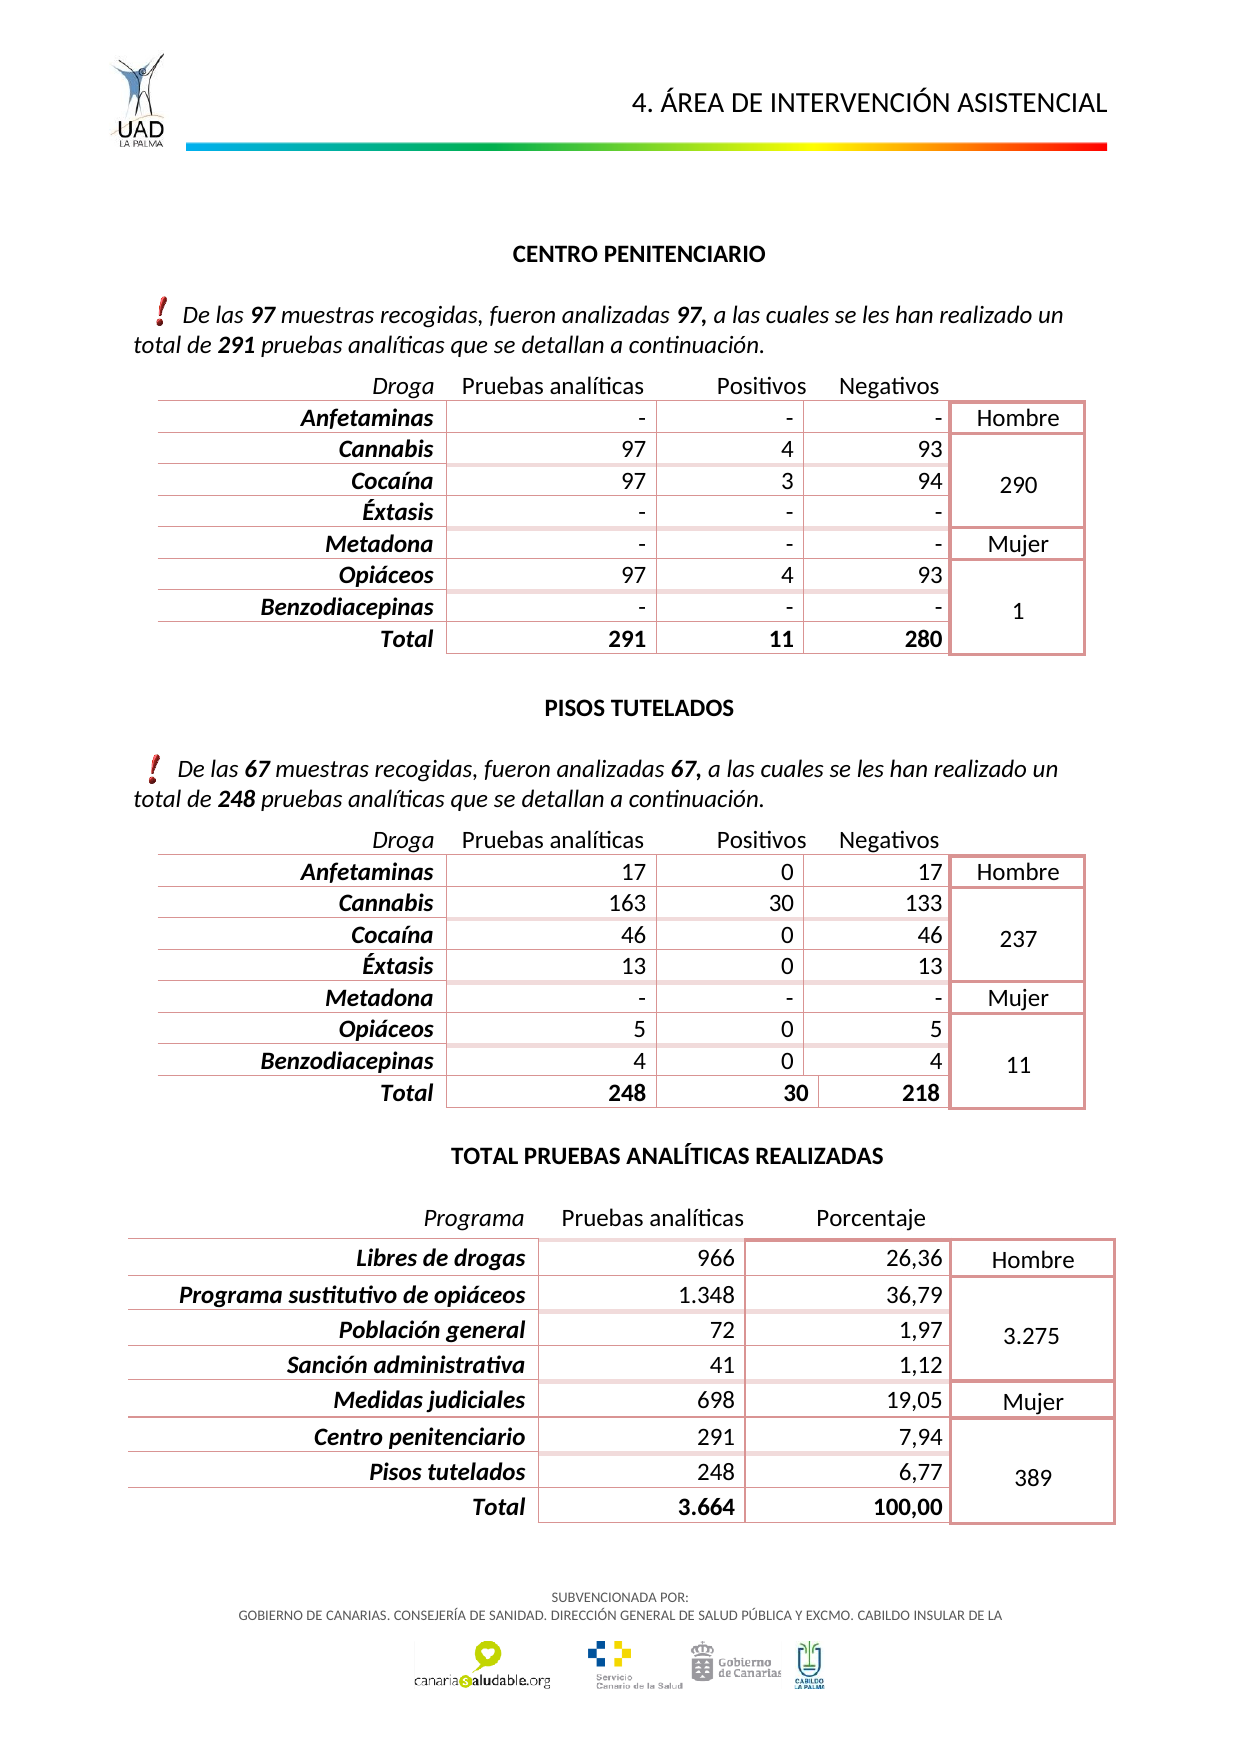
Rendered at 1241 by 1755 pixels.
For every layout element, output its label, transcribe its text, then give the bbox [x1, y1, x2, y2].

text PISOS TUTELADOS [81, 692, 1197, 722]
table_cell Total [128, 1488, 538, 1522]
table_cell 0 [657, 921, 803, 949]
table_cell 163 [447, 887, 656, 917]
table_header - [657, 401, 803, 432]
table_cell Hombre [952, 1241, 1113, 1274]
table_cell - [657, 985, 803, 1012]
table_cell 6,77 [746, 1456, 949, 1487]
table_cell - [804, 496, 948, 526]
table_cell 26,36 [746, 1242, 949, 1274]
table_cell - [447, 594, 656, 621]
table_header - [804, 401, 948, 432]
table_cell 1.348 [539, 1276, 744, 1309]
table_cell 280 [804, 622, 948, 653]
table_cell 4 [657, 559, 803, 589]
table_cell 698 [539, 1384, 744, 1416]
table_header - [447, 401, 656, 432]
table_cell Mujer [952, 529, 1083, 558]
table_cell 248 [539, 1456, 744, 1487]
table_cell - [804, 531, 948, 558]
table_header Anfetaminas [158, 855, 446, 886]
table_cell 19,05 [746, 1384, 949, 1416]
table_cell 94 [804, 467, 948, 495]
table_cell Cocaína [158, 918, 446, 949]
table_cell 5 [804, 1013, 948, 1043]
table_cell 100,00 [746, 1488, 949, 1522]
table_cell Cocaína [158, 464, 446, 495]
table_cell 11 [952, 1015, 1083, 1107]
table_cell 30 [657, 1076, 818, 1107]
table_header Hombre [952, 858, 1083, 886]
table_cell Total [158, 1076, 446, 1107]
table_cell Libres de drogas [128, 1239, 538, 1274]
table_cell 97 [447, 559, 656, 589]
table_cell Medidas judiciales [128, 1380, 538, 1416]
table_cell 30 [657, 887, 803, 917]
table_cell Benzodiacepinas [158, 1044, 446, 1075]
table_cell Población general [128, 1310, 538, 1345]
table_cell - [804, 594, 948, 621]
table_header 0 [657, 855, 803, 886]
table_cell Mujer [952, 1383, 1113, 1416]
table_cell 3 [657, 467, 803, 495]
table_cell Sanción administrativa [128, 1346, 538, 1379]
table_cell 72 [539, 1314, 744, 1345]
table_cell Metadona [158, 527, 446, 558]
table_cell 0 [657, 950, 803, 980]
table_cell Pisos tutelados [128, 1452, 538, 1487]
table_cell - [657, 594, 803, 621]
table_cell 97 [447, 433, 656, 463]
table_cell 13 [447, 950, 656, 980]
table_cell 46 [447, 921, 656, 949]
table_cell 13 [804, 950, 948, 980]
table_cell 4 [804, 1048, 948, 1075]
table_cell 93 [804, 433, 948, 463]
table_header 17 [804, 855, 948, 886]
text Droga Pruebas analíticas Positivos Negativos [372, 824, 1205, 854]
text CENTRO PENITENCIARIO [81, 238, 1197, 268]
text Droga Pruebas analíticas Positivos Negativos [372, 370, 1205, 400]
table_cell Opiáceos [158, 1013, 446, 1043]
table_cell 41 [539, 1346, 744, 1379]
table_cell Opiáceos [158, 559, 446, 589]
text TOTAL PRUEBAS ANALÍTICAS REALIZADAS [308, 1141, 1027, 1171]
table_cell Programa sustitutivo de opiáceos [128, 1276, 538, 1309]
table_header Anfetaminas [158, 401, 446, 432]
table_cell Metadona [158, 981, 446, 1012]
table_cell Éxtasis [158, 496, 446, 526]
table_cell 4 [447, 1048, 656, 1075]
table_cell 218 [819, 1076, 948, 1107]
table_cell 11 [657, 622, 803, 653]
table_cell 291 [447, 622, 656, 653]
table_cell 0 [657, 1013, 803, 1043]
table_cell 4 [657, 433, 803, 463]
table_header [951, 1207, 1114, 1237]
table_header Programa [128, 1207, 538, 1237]
table_cell 290 [952, 435, 1083, 526]
table_cell Cannabis [158, 887, 446, 917]
table_cell 93 [804, 559, 948, 589]
table_header Pruebas analíticas [538, 1207, 745, 1237]
table_cell Cannabis [158, 433, 446, 463]
table_header Porcentaje [745, 1207, 951, 1237]
text De las 97 muestras recogidas, fueron analizadas 97, a las cuales se les han realizado un total de 291 pruebas analíticas que se detallan a continuación. [133, 299, 1120, 360]
table_cell 237 [952, 889, 1083, 980]
table_cell 3.664 [539, 1488, 744, 1522]
table_cell 133 [804, 887, 948, 917]
table_cell 1 [952, 561, 1083, 653]
table_cell - [657, 531, 803, 558]
table_cell - [657, 496, 803, 526]
table_cell Centro penitenciario [128, 1418, 538, 1451]
table_cell 0 [657, 1048, 803, 1075]
table_cell 1,97 [746, 1314, 949, 1345]
table_cell 1,12 [746, 1346, 949, 1379]
table_cell 291 [539, 1418, 744, 1451]
table_cell 7,94 [746, 1418, 949, 1451]
table_cell Benzodiacepinas [158, 590, 446, 621]
table_header 17 [447, 855, 656, 886]
table_cell 36,79 [746, 1276, 949, 1309]
text De las 67 muestras recogidas, fueron analizadas 67, a las cuales se les han realizado un total de 248 pruebas analíticas que se detallan a continuación. [133, 753, 1115, 814]
table_cell 966 [539, 1242, 744, 1274]
table_cell 389 [952, 1420, 1113, 1522]
table_cell 248 [447, 1076, 656, 1107]
table_header Hombre [952, 404, 1083, 432]
table_cell 5 [447, 1013, 656, 1043]
table_cell Éxtasis [158, 950, 446, 980]
table_cell - [804, 985, 948, 1012]
table_cell - [447, 531, 656, 558]
table_cell 46 [804, 921, 948, 949]
table_cell - [447, 985, 656, 1012]
table_cell 97 [447, 467, 656, 495]
table_cell 3.275 [952, 1278, 1113, 1379]
table_cell Total [158, 622, 446, 653]
table_cell - [447, 496, 656, 526]
table_cell Mujer [952, 983, 1083, 1012]
